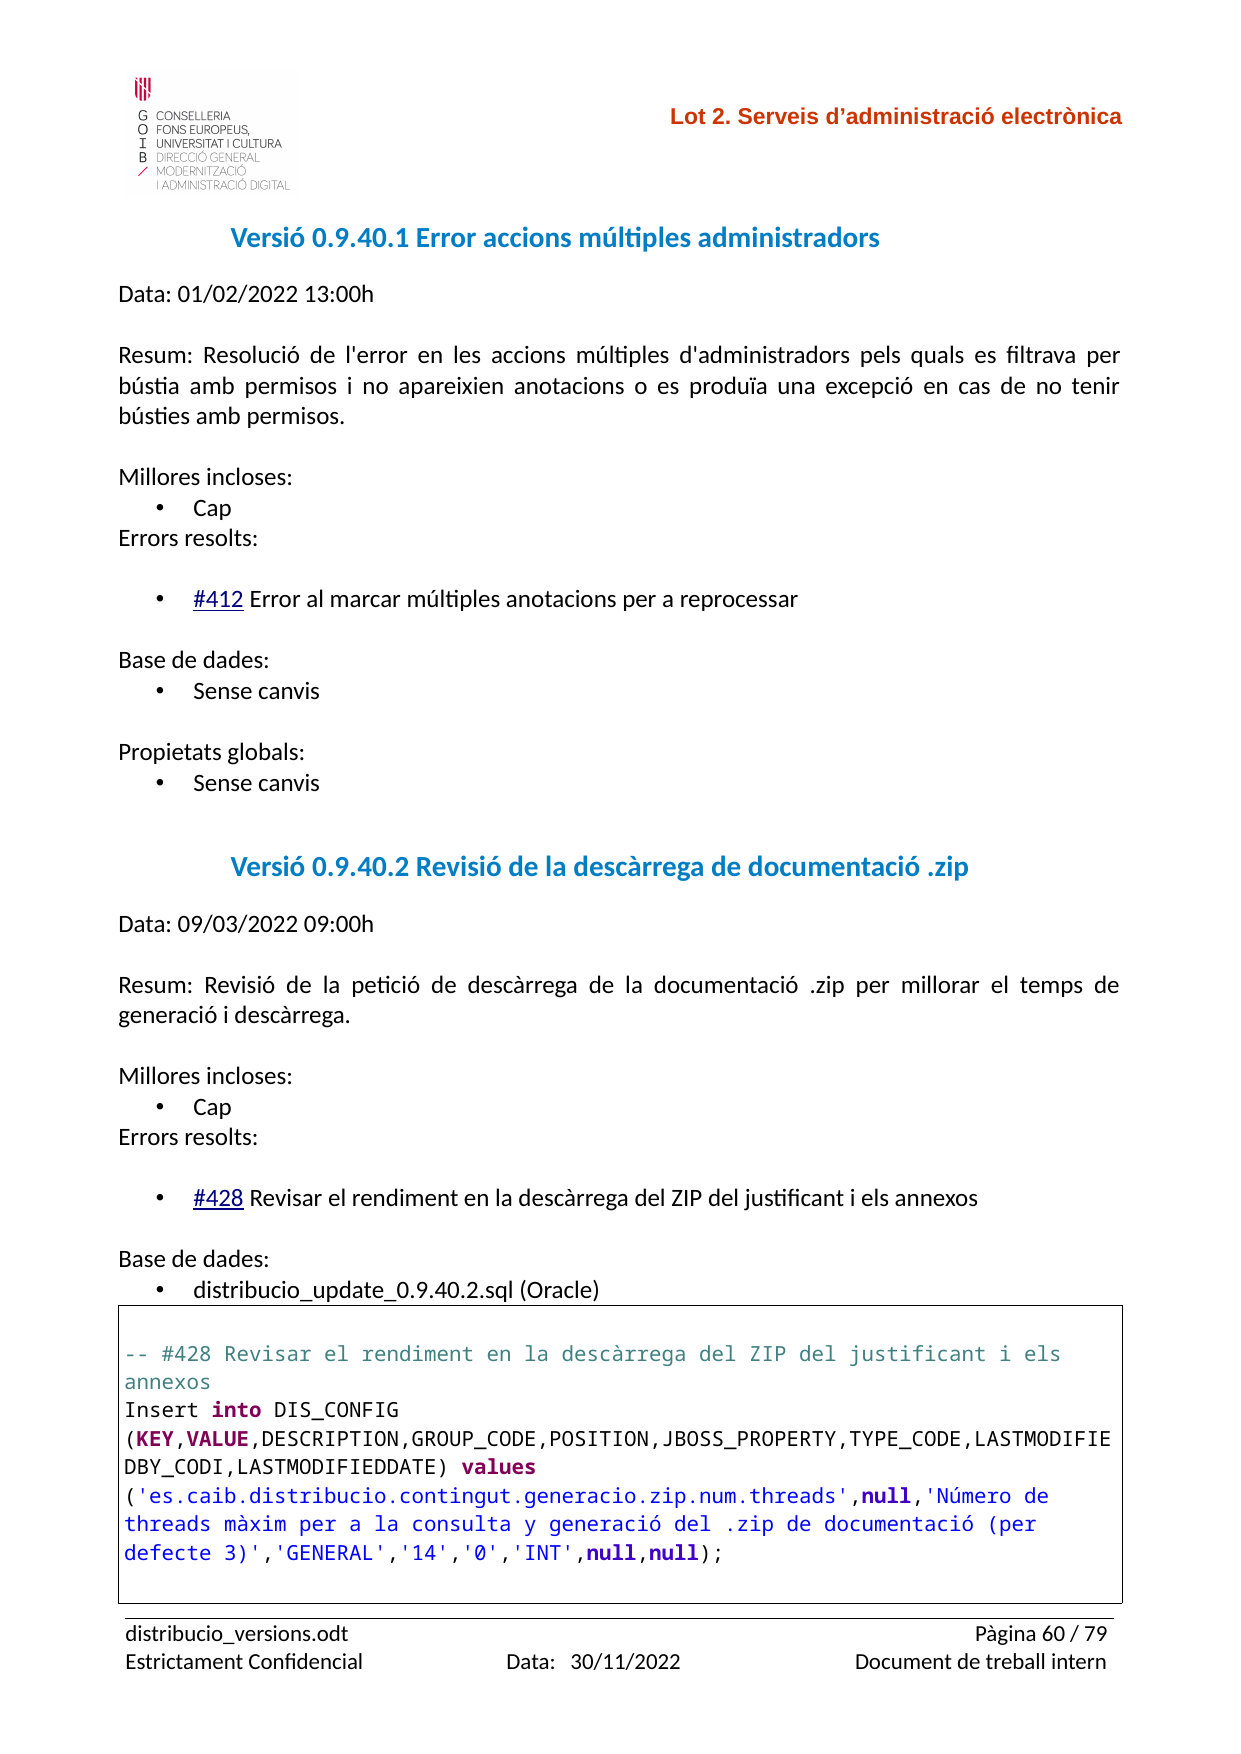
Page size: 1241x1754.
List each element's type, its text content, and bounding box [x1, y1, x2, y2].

text Data: 01/02/2022 13:00h [118, 278, 1122, 309]
list Cap [156, 492, 1122, 523]
list Sense canvis [156, 675, 1122, 706]
list Sense canvis [156, 767, 1122, 797]
list Cap [156, 1091, 1122, 1121]
text Base de dades: [118, 645, 1122, 675]
text Base de dades: [118, 1243, 1122, 1274]
list #412 Error al marcar múltiples anotacions per a reprocessar [156, 584, 1122, 614]
subtitle Versió 0.9.40.1 Error accions múltiples administradors [153, 219, 1122, 255]
text Resum: Revisió de la petició de descàrrega de la documentació .zip per millorar el temps de generació i descàrrega. [118, 969, 1122, 1030]
text Millores incloses: [118, 1060, 1122, 1091]
picture [126, 70, 299, 197]
text Resum: Resolució de l'error en les accions múltiples d'administradors pels quals es filtrava per bústia amb permisos i no apareixien anotacions o es produïa una excepció en cas de no tenir bústies amb permisos. [118, 339, 1122, 431]
text Millores incloses: [118, 462, 1122, 492]
list #428 Revisar el rendiment en la descàrrega del ZIP del justificant i els annexos [156, 1182, 1122, 1213]
text Errors resolts: [118, 1121, 1122, 1152]
table_header -- #428 Revisar el rendiment en la descàrrega del ZIP del justificant i els annexos Insert into DIS_CONFIG (KEY,VALUE,DESCRIPTION,GROUP_CODE,POSITION,JBOSS_PROPERTY,TYPE_CODE,LASTMODIFIEDBY_CODI,LASTMODIFIEDDATE) values ('es.caib.distribucio.contingut.generacio.zip.num.threads',null,'Número de threads màxim per a la consulta y generació del .zip de documentació (per defecte 3)','GENERAL','14','0','INT',null,null); [119, 1306, 1122, 1602]
text Data: 09/03/2022 09:00h [118, 908, 1122, 938]
list distribucio_update_0.9.40.2.sql (Oracle) [156, 1274, 1122, 1304]
subtitle Versió 0.9.40.2 Revisió de la descàrrega de documentació .zip [153, 848, 1122, 884]
text Errors resolts: [118, 523, 1122, 553]
text Propietats globals: [118, 736, 1122, 767]
